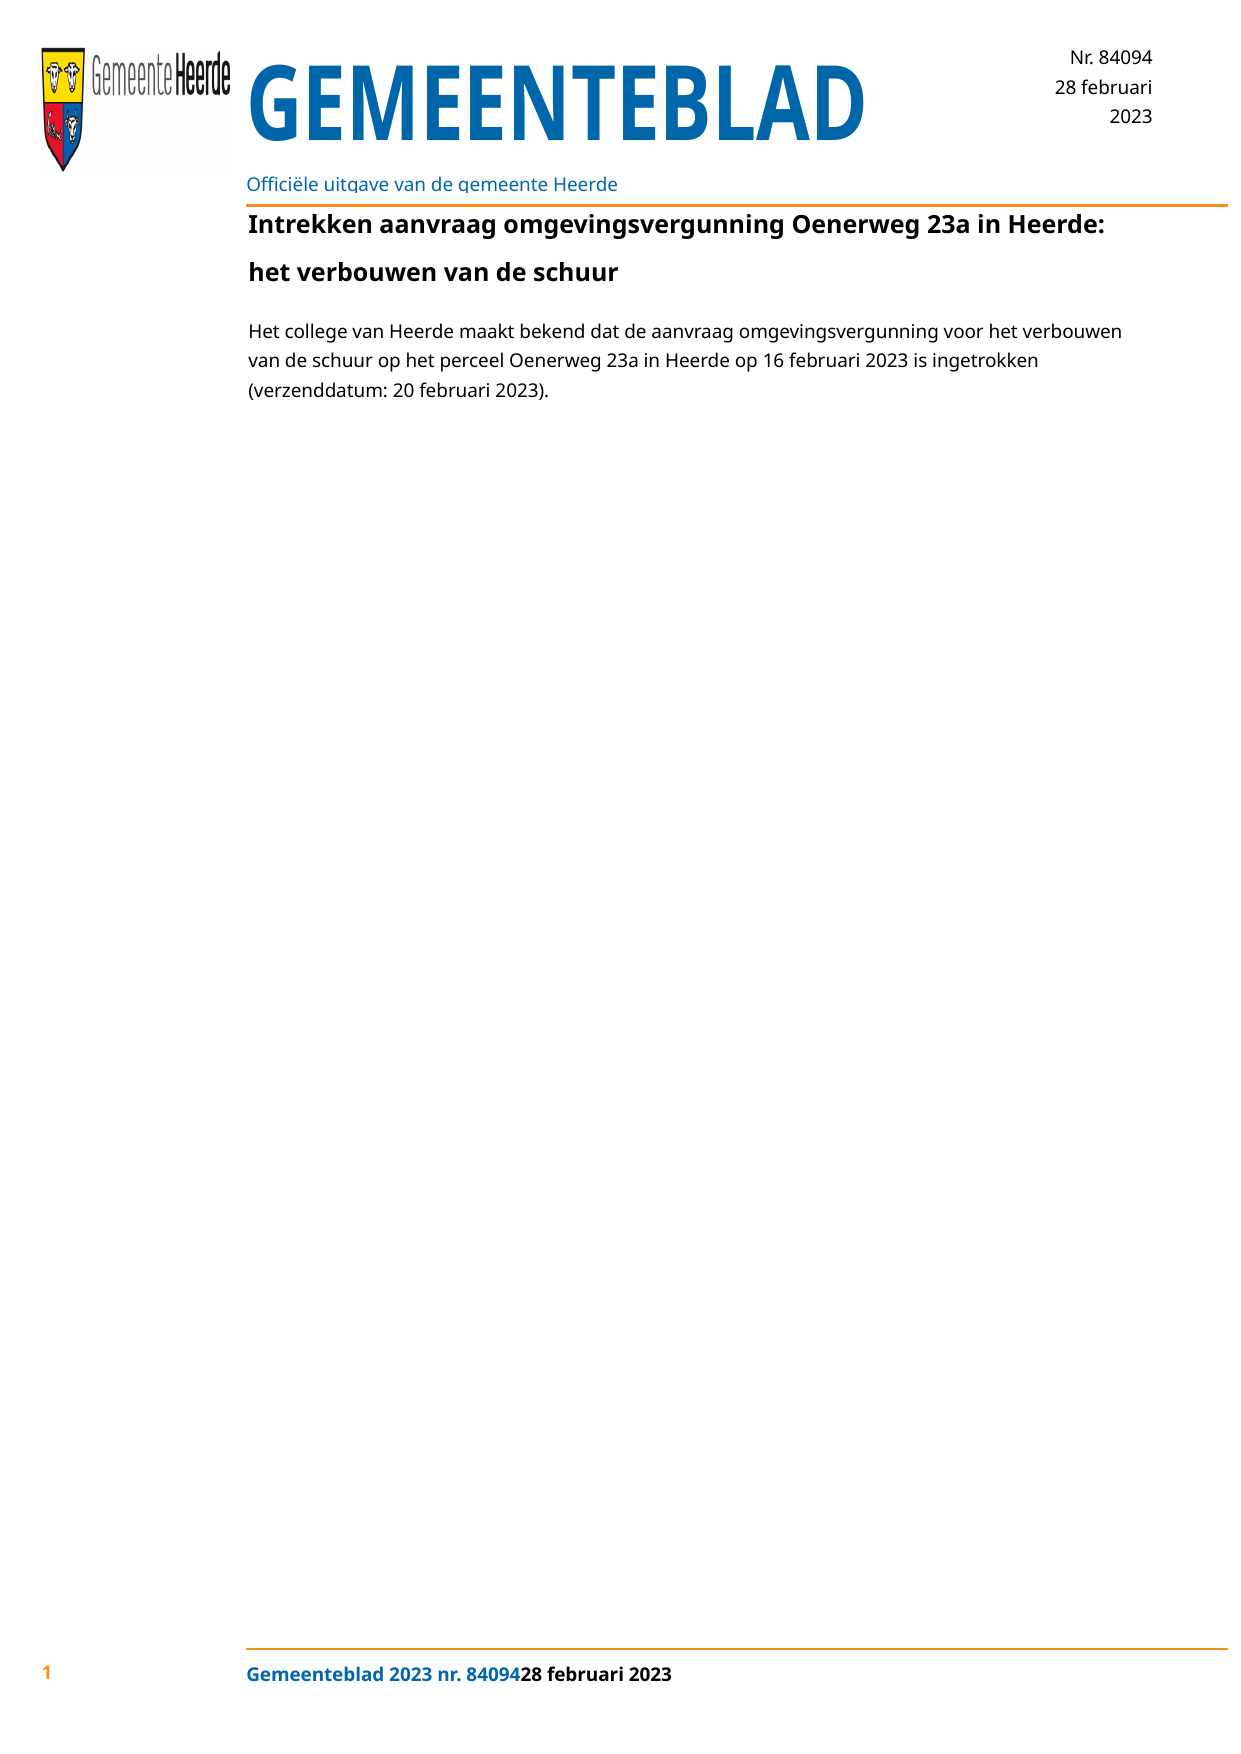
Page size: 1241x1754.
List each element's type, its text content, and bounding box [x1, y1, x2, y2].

text Intrekken aanvraag omgevingsvergunning Oenerweg 23a in Heerde: het verbouwen van de schuur [248, 207, 1152, 288]
picture [41, 47, 231, 172]
text Het college van Heerde maakt bekend dat de aanvraag omgevingsvergunning voor het verbouwen van de schuur op het perceel Oenerweg 23a in Heerde op 16 februari 2023 is ingetrokken (verzenddatum: 20 februari 2023). [248, 318, 1152, 403]
